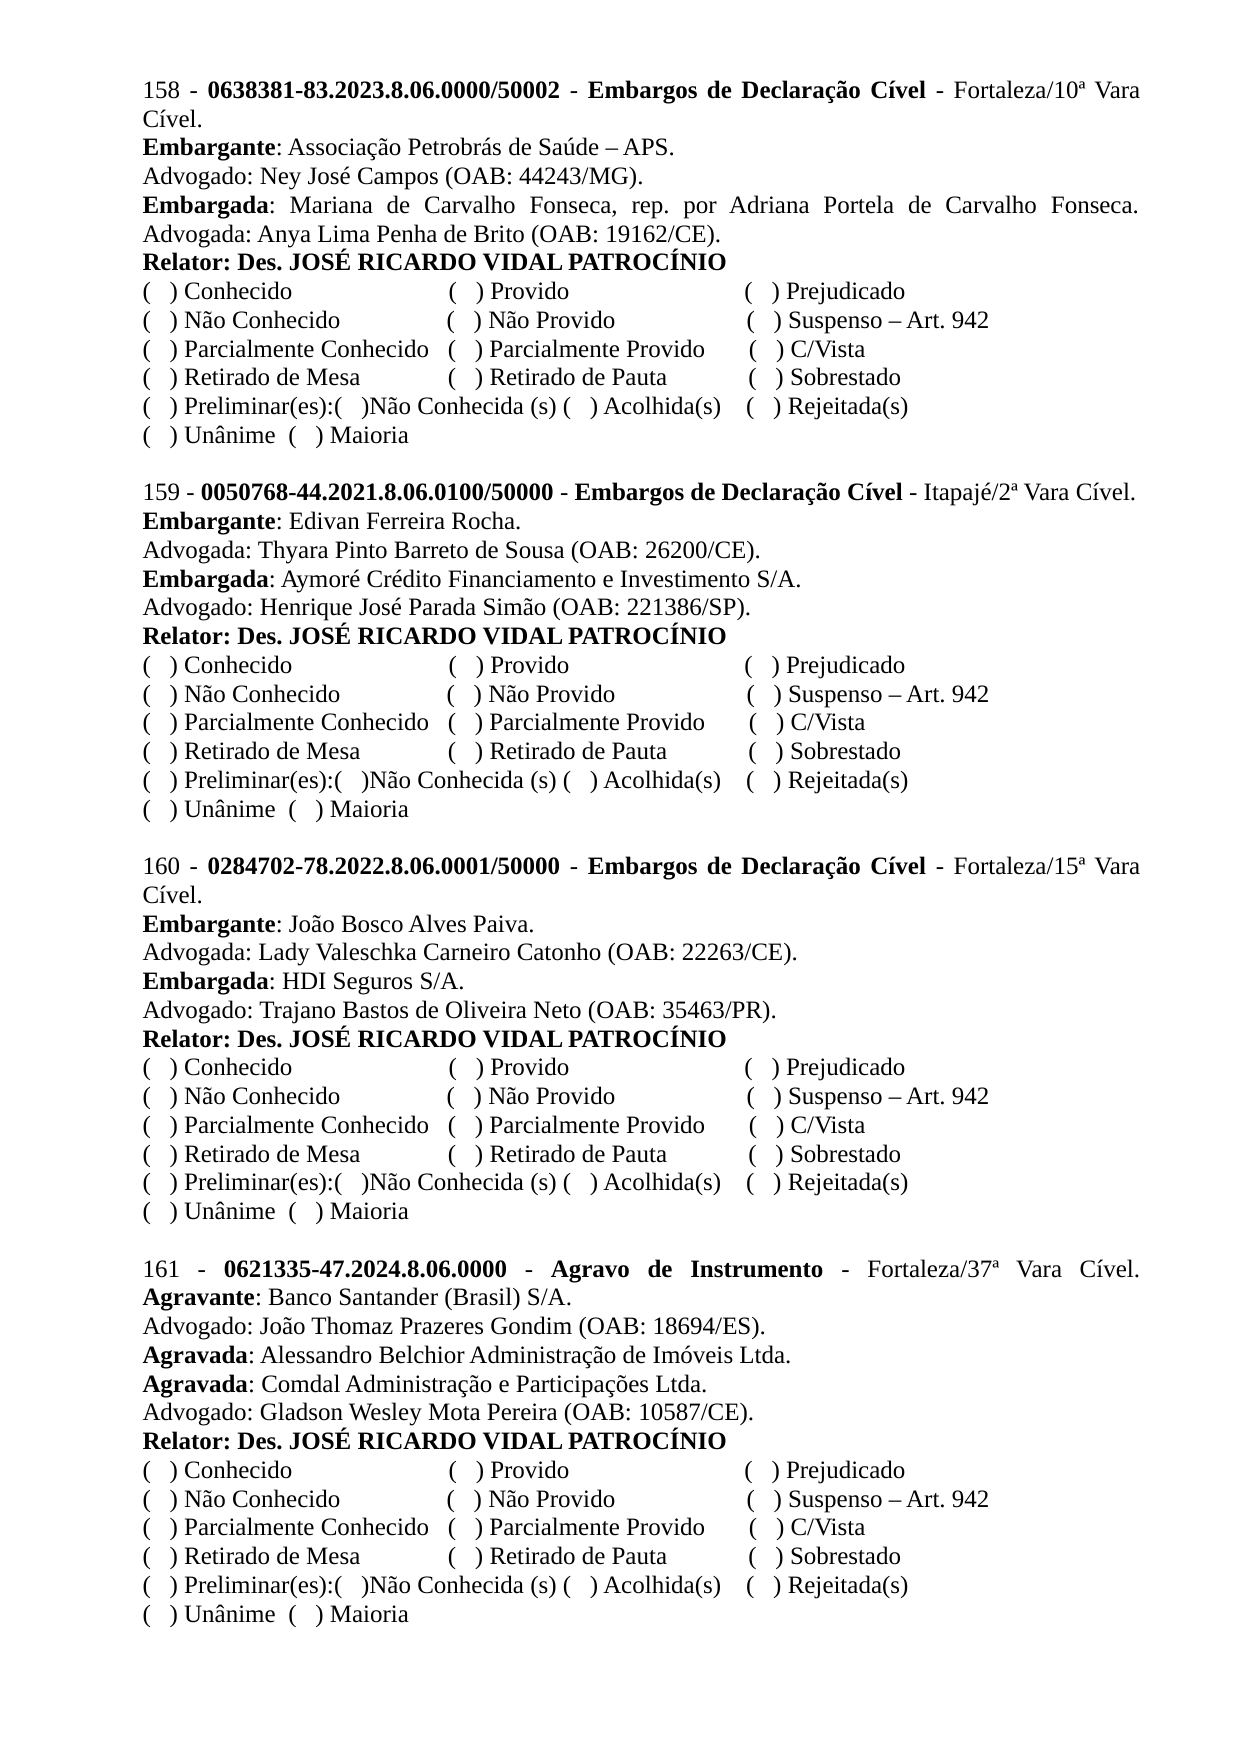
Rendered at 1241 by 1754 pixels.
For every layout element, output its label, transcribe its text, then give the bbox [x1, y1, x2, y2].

text ( ) Não Conhecido ( ) Não Provido ( ) Suspenso – Art. 942 [142, 305, 1158, 334]
text ( ) Parcialmente Conhecido ( ) Parcialmente Provido ( ) C/Vista [142, 334, 1158, 362]
text 161 - 0621335-47.2024.8.06.0000 - Agravo de Instrumento - Fortaleza/37ª Vara Cível. Agravante: Banco Santander (Brasil) S/A. [142, 1254, 1141, 1311]
text ( ) Conhecido ( ) Provido ( ) Prejudicado [142, 1455, 1141, 1484]
text ( ) Retirado de Mesa ( ) Retirado de Pauta ( ) Sobrestado [142, 736, 1158, 765]
text ( ) Preliminar(es):( )Não Conhecida (s) ( ) Acolhida(s) ( ) Rejeitada(s) [142, 1167, 1158, 1196]
text Embargante: Associação Petrobrás de Saúde – APS. [142, 132, 1141, 161]
text Relator: Des. JOSÉ RICARDO VIDAL PATROCÍNIO [142, 247, 1141, 276]
text ( ) Unânime ( ) Maioria [142, 794, 1158, 822]
text Advogado: Henrique José Parada Simão (OAB: 221386/SP). [142, 592, 1141, 621]
text ( ) Não Conhecido ( ) Não Provido ( ) Suspenso – Art. 942 [142, 1484, 1158, 1512]
text Advogada: Lady Valeschka Carneiro Catonho (OAB: 22263/CE). [142, 937, 1141, 966]
text Advogado: João Thomaz Prazeres Gondim (OAB: 18694/ES). [142, 1311, 1141, 1340]
text ( ) Retirado de Mesa ( ) Retirado de Pauta ( ) Sobrestado [142, 1541, 1158, 1570]
text Advogada: Thyara Pinto Barreto de Sousa (OAB: 26200/CE). [142, 535, 1141, 564]
text ( ) Retirado de Mesa ( ) Retirado de Pauta ( ) Sobrestado [142, 1139, 1158, 1167]
text ( ) Parcialmente Conhecido ( ) Parcialmente Provido ( ) C/Vista [142, 707, 1158, 736]
text ( ) Preliminar(es):( )Não Conhecida (s) ( ) Acolhida(s) ( ) Rejeitada(s) [142, 391, 1158, 420]
text ( ) Conhecido ( ) Provido ( ) Prejudicado [142, 650, 1141, 679]
text ( ) Preliminar(es):( )Não Conhecida (s) ( ) Acolhida(s) ( ) Rejeitada(s) [142, 1570, 1158, 1599]
text Advogado: Gladson Wesley Mota Pereira (OAB: 10587/CE). [142, 1397, 1141, 1426]
text ( ) Parcialmente Conhecido ( ) Parcialmente Provido ( ) C/Vista [142, 1110, 1158, 1139]
text 159 - 0050768-44.2021.8.06.0100/50000 - Embargos de Declaração Cível - Itapajé/2ª Vara Cível. [142, 477, 1141, 506]
text Embargada: HDI Seguros S/A. [142, 966, 1141, 995]
text Advogado: Ney José Campos (OAB: 44243/MG). [142, 161, 1141, 190]
text ( ) Retirado de Mesa ( ) Retirado de Pauta ( ) Sobrestado [142, 362, 1158, 391]
text ( ) Preliminar(es):( )Não Conhecida (s) ( ) Acolhida(s) ( ) Rejeitada(s) [142, 765, 1158, 794]
text Relator: Des. JOSÉ RICARDO VIDAL PATROCÍNIO [142, 621, 1141, 650]
text ( ) Parcialmente Conhecido ( ) Parcialmente Provido ( ) C/Vista [142, 1512, 1158, 1541]
text Embargada: Mariana de Carvalho Fonseca, rep. por Adriana Portela de Carvalho Fonseca. Advogada: Anya Lima Penha de Brito (OAB: 19162/CE). [142, 190, 1141, 247]
text ( ) Unânime ( ) Maioria [142, 1599, 1158, 1627]
text ( ) Conhecido ( ) Provido ( ) Prejudicado [142, 1052, 1141, 1081]
text ( ) Conhecido ( ) Provido ( ) Prejudicado [142, 276, 1141, 305]
text 160 - 0284702-78.2022.8.06.0001/50000 - Embargos de Declaração Cível - Fortaleza/15ª Vara Cível. [142, 851, 1141, 909]
text ( ) Unânime ( ) Maioria [142, 1196, 1158, 1225]
text Embargante: Edivan Ferreira Rocha. [142, 506, 1141, 535]
text ( ) Unânime ( ) Maioria [142, 420, 1158, 449]
text Advogado: Trajano Bastos de Oliveira Neto (OAB: 35463/PR). [142, 995, 1141, 1024]
text Relator: Des. JOSÉ RICARDO VIDAL PATROCÍNIO [142, 1426, 1141, 1455]
text Agravada: Comdal Administração e Participações Ltda. [142, 1369, 1141, 1397]
text Relator: Des. JOSÉ RICARDO VIDAL PATROCÍNIO [142, 1024, 1141, 1052]
text Embargada: Aymoré Crédito Financiamento e Investimento S/A. [142, 564, 1141, 592]
text ( ) Não Conhecido ( ) Não Provido ( ) Suspenso – Art. 942 [142, 679, 1158, 707]
text Agravada: Alessandro Belchior Administração de Imóveis Ltda. [142, 1340, 1141, 1369]
text ( ) Não Conhecido ( ) Não Provido ( ) Suspenso – Art. 942 [142, 1081, 1158, 1110]
text Embargante: João Bosco Alves Paiva. [142, 909, 1141, 937]
text 158 - 0638381-83.2023.8.06.0000/50002 - Embargos de Declaração Cível - Fortaleza/10ª Vara Cível. [142, 75, 1141, 132]
